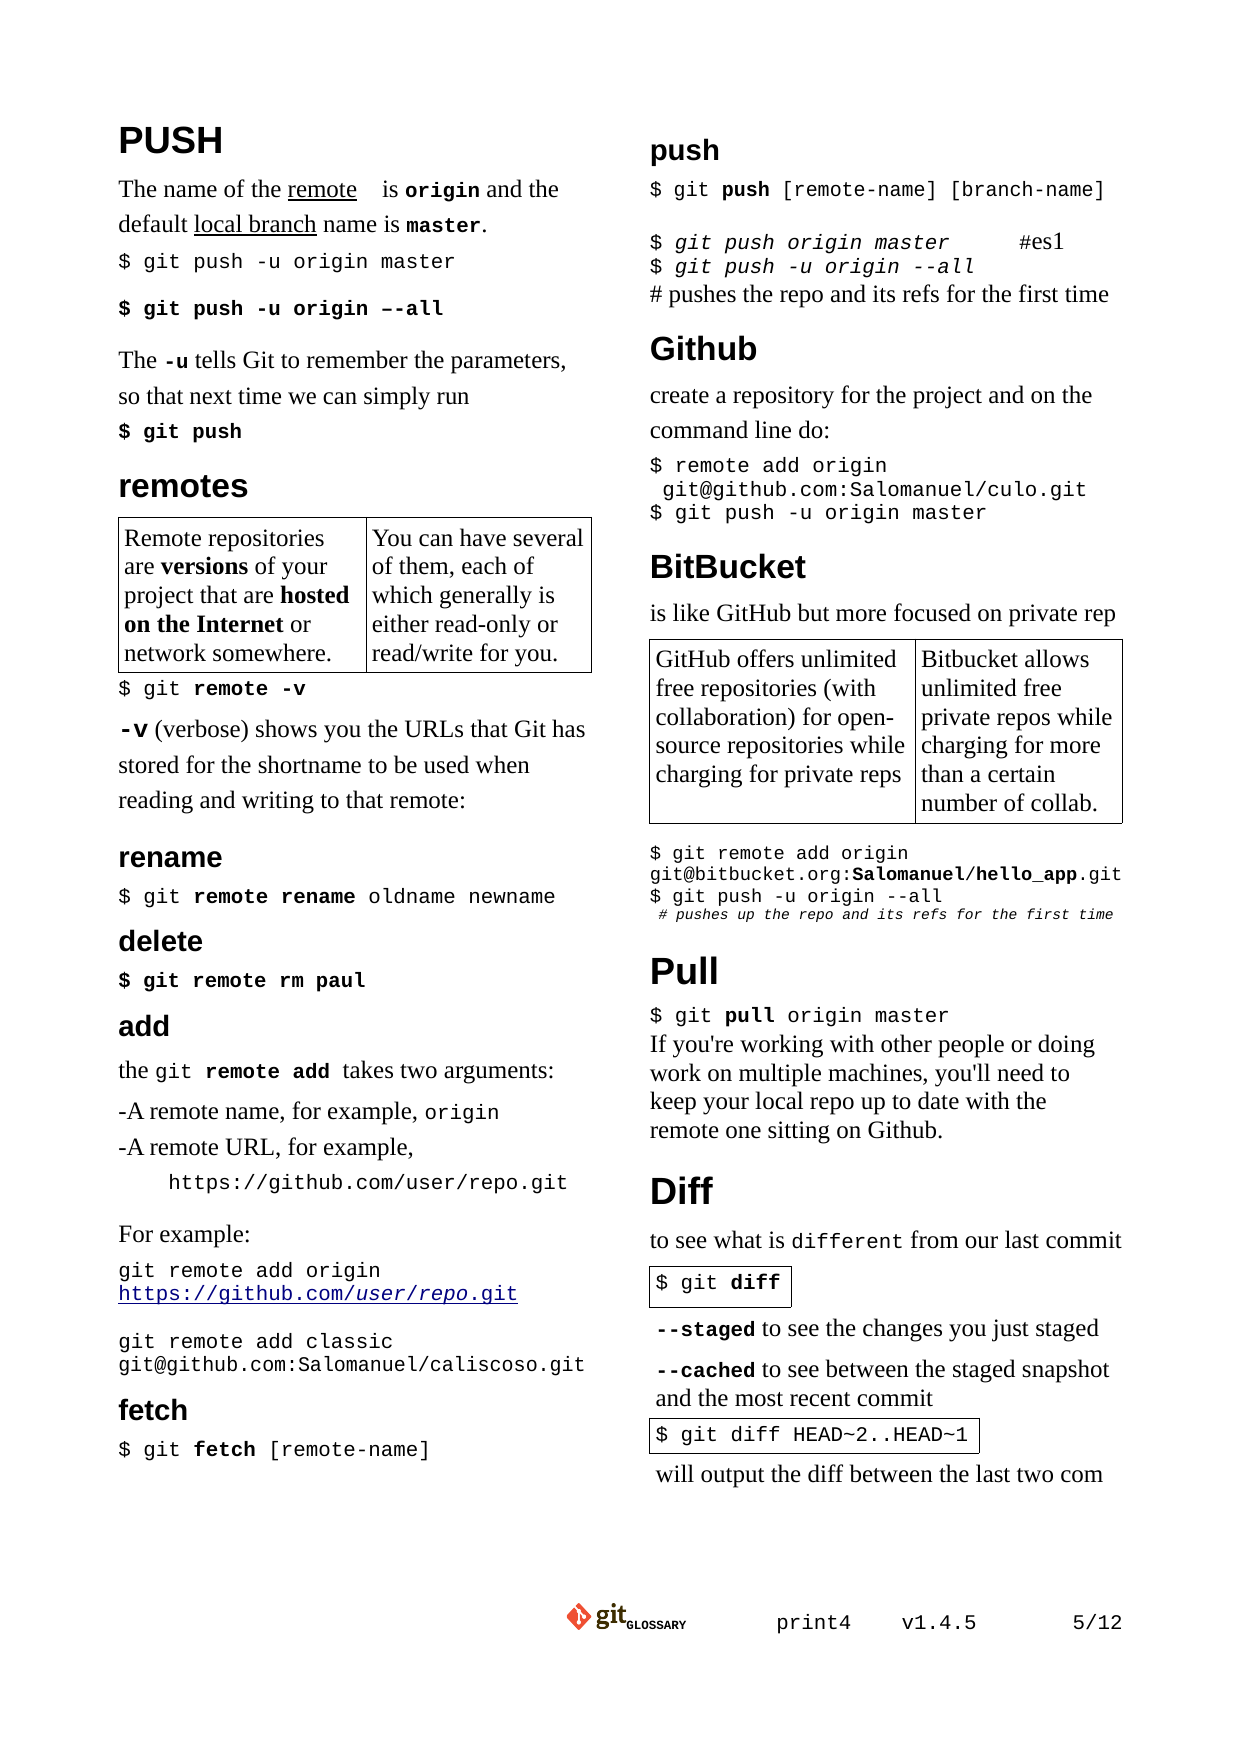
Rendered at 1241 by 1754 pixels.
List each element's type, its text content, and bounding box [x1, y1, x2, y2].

text The -u tells Git to remember the parameters, so that next time we can simply run [118, 346, 591, 409]
text # pushes up the repo and its refs for the first time [649, 908, 1122, 924]
text -A remote name, for example, origin [118, 1096, 591, 1126]
text For example: [118, 1219, 591, 1248]
text -v (verbose) shows you the URLs that Git has stored for the shortname to be used when reading and writing to that remote: [118, 714, 591, 813]
subtitle rename [118, 840, 591, 873]
text $ remote add origin [649, 455, 1122, 479]
text is like GitHub but more focused on private rep [649, 598, 1122, 627]
table_cell $ git diff HEAD~2..HEAD~1 [650, 1419, 979, 1453]
table_header GitHub offers unlimited free repositories (with collaboration) for open-source repositories while charging for private reps [650, 640, 915, 822]
subtitle add [118, 1009, 591, 1042]
text to see what is different from our last commit [649, 1225, 1122, 1255]
subtitle remotes [118, 466, 591, 504]
text # pushes the repo and its refs for the first time [649, 279, 1122, 308]
text $ git push -u origin --all [649, 256, 1122, 279]
subtitle delete [118, 924, 591, 958]
table_header Remote repositories are versions of your project that are hosted on the Internet or network somewhere. [119, 518, 366, 672]
text $ git push -u origin –-all [118, 298, 591, 322]
text the git remote add takes two arguments: [118, 1055, 591, 1084]
text -A remote URL, for example, [118, 1132, 591, 1160]
text git remote add classic git@github.com:Salomanuel/caliscoso.git [118, 1331, 591, 1378]
table_cell [980, 1418, 1122, 1453]
subtitle Pull [649, 949, 1122, 993]
table_cell --staged to see the changes you just staged [650, 1307, 1122, 1348]
subtitle PUSH [118, 118, 591, 162]
text git remote add origin https://github.com/user/repo.git [118, 1260, 591, 1307]
text $ git pull origin master [649, 1005, 1122, 1029]
table_cell will output the diff between the last two com [650, 1453, 1122, 1493]
text $ git remote rename oldname newname [118, 886, 591, 909]
text $ git push [118, 421, 591, 445]
text create a repository for the project and on the command line do: [649, 380, 1122, 443]
text $ git push -u origin master [649, 502, 1122, 526]
text $ git remote -v [118, 673, 591, 702]
table_header $ git diff [650, 1267, 791, 1307]
text $ git fetch [remote-name] [118, 1439, 591, 1462]
subtitle Diff [649, 1169, 1122, 1213]
subtitle fetch [118, 1393, 591, 1426]
text The name of the remote is origin and the default local branch name is master. [118, 174, 591, 239]
text $ git push origin master #es1 [649, 226, 1122, 256]
text git@github.com:Salomanuel/culo.git [649, 479, 1122, 502]
text If you're working with other people or doing work on multiple machines, you'll need to keep your local repo up to date with the remote one sitting on Github. [649, 1029, 1122, 1144]
text $ git push -u origin master [118, 251, 591, 274]
text $ git push -u origin --all [649, 886, 1122, 908]
subtitle BitBucket [649, 547, 1122, 586]
picture [566, 1603, 627, 1630]
table_header [792, 1266, 1122, 1307]
text $ git remote add origin git@bitbucket.org:Salomanuel/hello_app.git [649, 844, 1122, 886]
subtitle push [649, 133, 1122, 166]
table_cell --cached to see between the staged snapshot and the most recent commit [650, 1348, 1122, 1418]
text https://github.com/user/repo.git [118, 1172, 591, 1196]
subtitle Github [649, 329, 1122, 368]
table_header You can have several of them, each of which generally is either read-only or read/write for you. [367, 518, 591, 672]
text $ git push [remote-name] [branch-name] [649, 179, 1122, 203]
table_header Bitbucket allows unlimited free private repos while charging for more than a certain number of collab. [916, 640, 1122, 822]
text $ git remote rm paul [118, 970, 591, 994]
